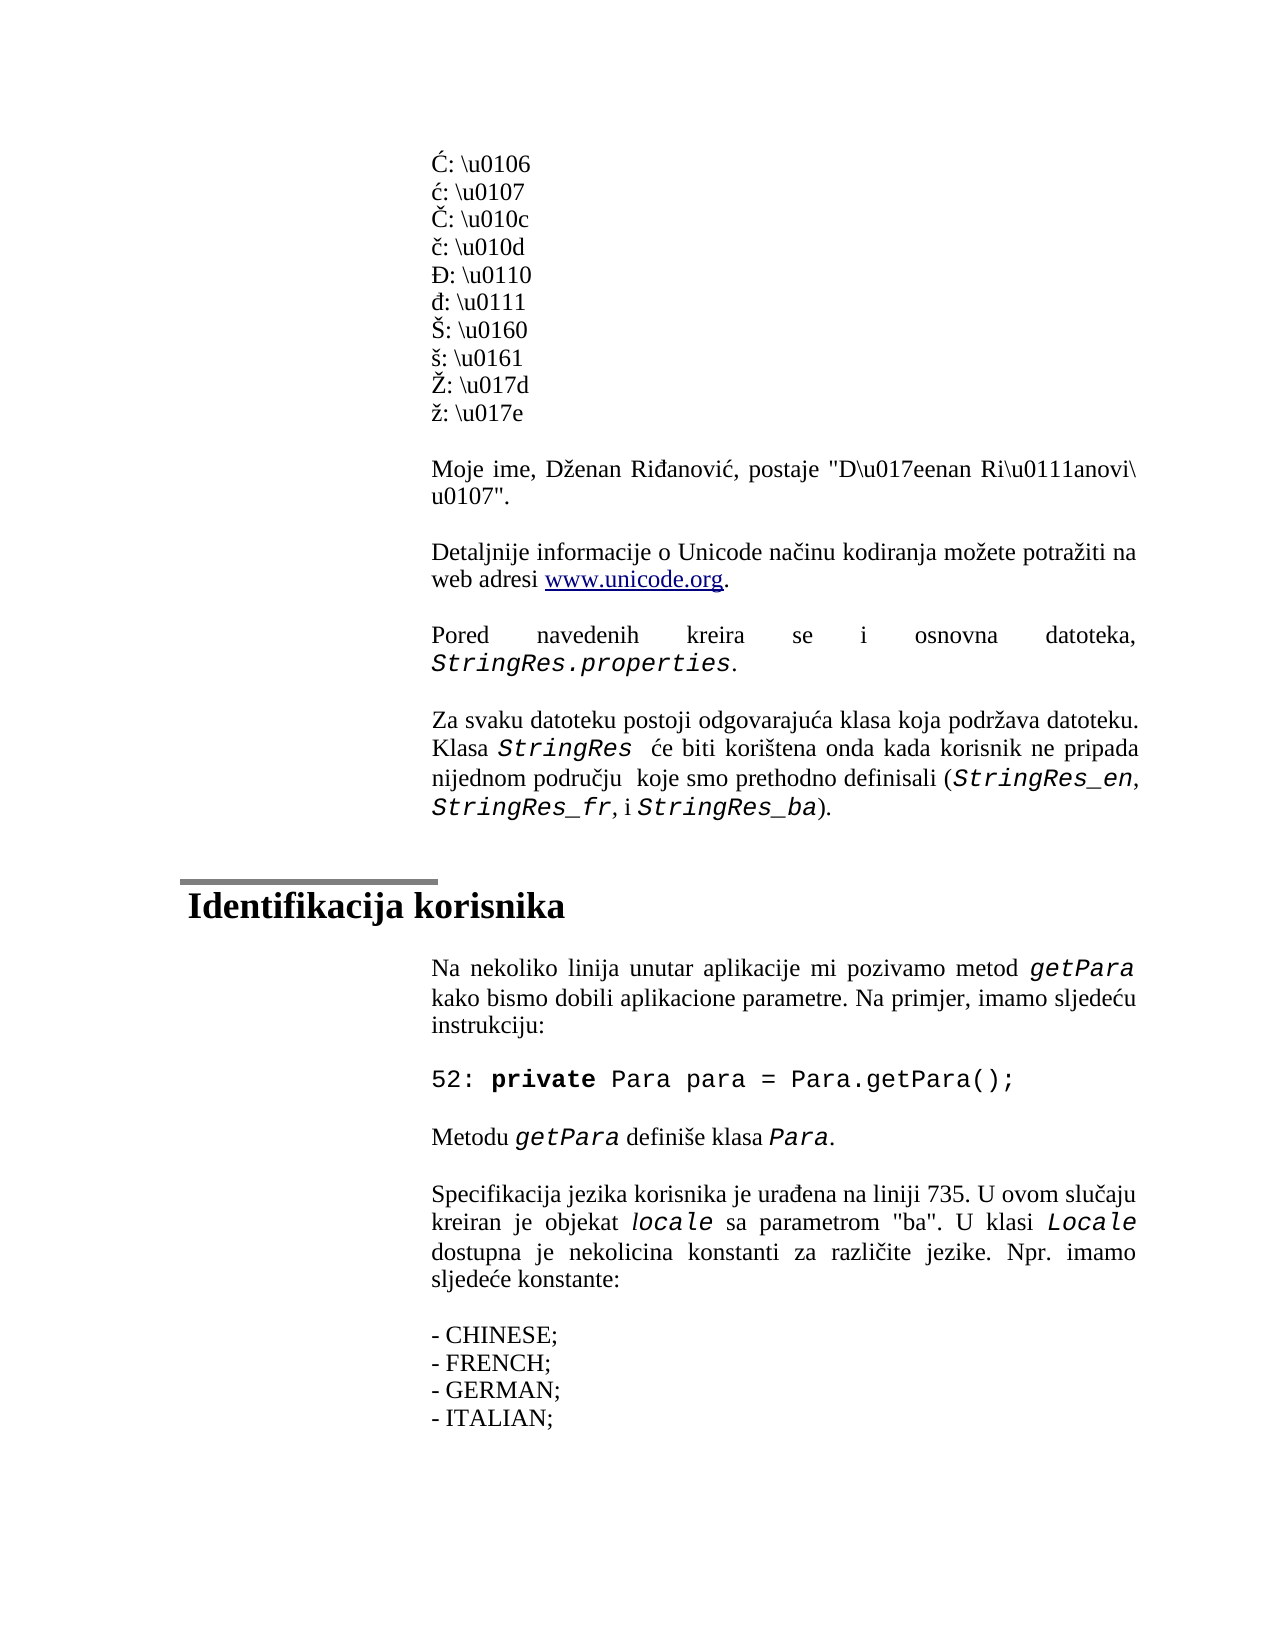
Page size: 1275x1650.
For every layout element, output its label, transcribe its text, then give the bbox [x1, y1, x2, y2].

table_header Ć: \u0106 ć: \u0107 Č: \u010c č: \u010d Đ: \u0110 đ: \u0111 Š: \u0160 š: \u0161 Ž: \u017d ž: \u017e Moje ime, Dženan Riđanović, postaje "D\u017eenan Ri\u0111anovi\u0107". Detaljnije informacije o Unicode načinu kodiranja možete potražiti na web adresi www.unicode.org. [424, 150, 1144, 593]
table_header [180, 1180, 424, 1432]
table_header [180, 1123, 424, 1153]
table_header Metodu getPara definiše klasa Para. [424, 1123, 1144, 1153]
table_header [180, 621, 424, 678]
table_header [180, 1067, 424, 1095]
table_header Za svaku datoteku postoji odgovarajuća klasa koja podržava datoteku. Klasa StringRes će biti korištena onda kada korisnik ne pripada nijednom području koje smo prethodno definisali (StringRes_en, StringRes_fr, i StringRes_ba). [424, 706, 1146, 823]
table_header Pored navedenih kreira se i osnovna datoteka, StringRes.properties. [424, 621, 1144, 678]
table_header [180, 706, 424, 823]
table_header [180, 879, 438, 885]
table_header Na nekoliko linija unutar aplikacije mi pozivamo metod getPara kako bismo dobili aplikacione parametre. Na primjer, imamo sljedeću instrukciju: [424, 954, 1144, 1039]
subtitle Identifikacija korisnika [187, 885, 1087, 926]
table_header Specifikacija jezika korisnika je urađena na liniji 735. U ovom slučaju kreiran je objekat locale sa parametrom "ba". U klasi Locale dostupna je nekolicina konstanti za različite jezike. Npr. imamo sljedeće konstante: - CHINESE; - FRENCH; - GERMAN; - ITALIAN; [424, 1180, 1144, 1432]
table_header [180, 150, 424, 593]
table_header [180, 954, 424, 1039]
table_header 52: private Para para = Para.getPara(); [424, 1067, 1144, 1095]
